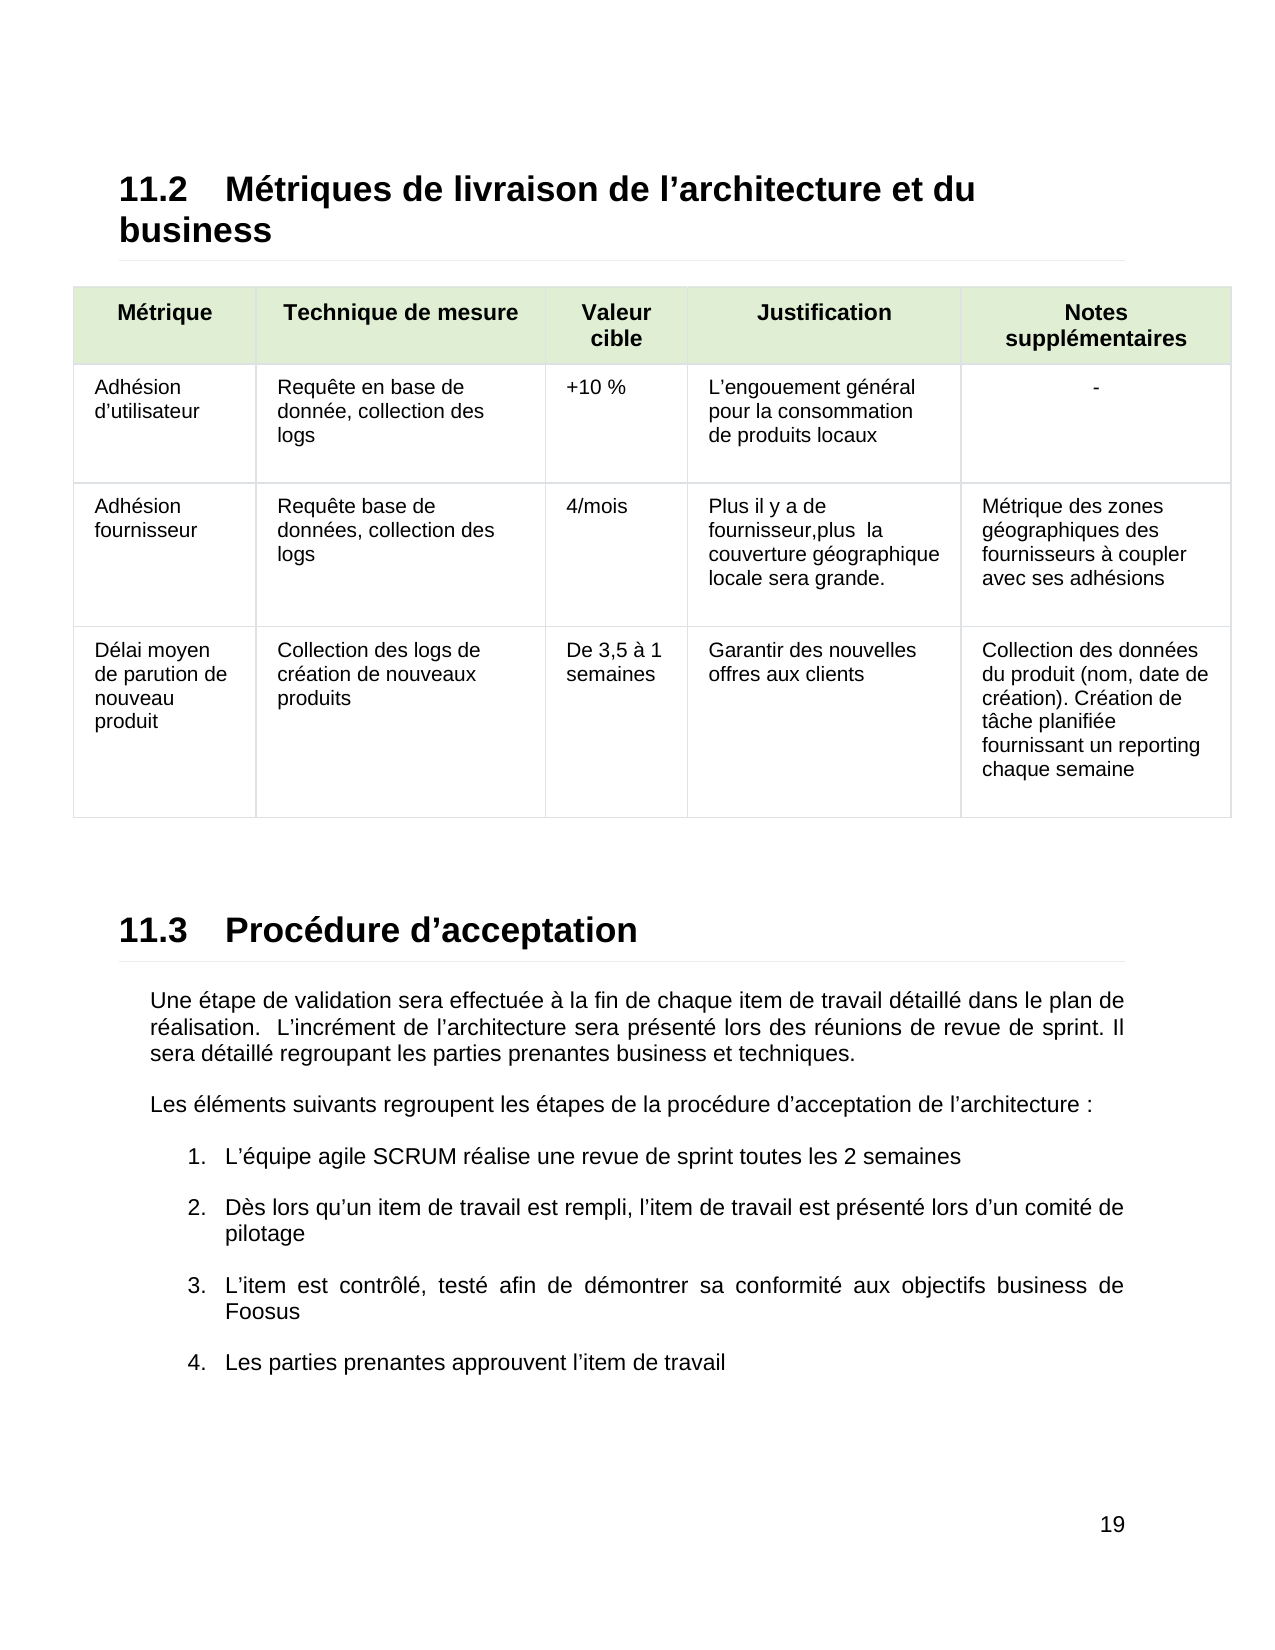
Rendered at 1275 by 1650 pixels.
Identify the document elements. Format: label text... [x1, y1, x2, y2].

list Les parties prenantes approuvent l’item de travail [187, 1349, 1125, 1376]
table_cell Garantir des nouvelles offres aux clients [688, 627, 960, 817]
table_cell Collection des données du produit (nom, date de création). Création de tâche planifiée fournissant un reporting chaque semaine [962, 627, 1230, 817]
subtitle Métriques de livraison de l’architecture et du business [119, 168, 1125, 260]
list L’item est contrôlé, testé afin de démontrer sa conformité aux objectifs business de Foosus [187, 1272, 1125, 1324]
table_header Justification [688, 288, 960, 363]
table_cell Collection des logs de création de nouveaux produits [257, 627, 545, 817]
table_cell Requête base de données, collection des logs [257, 484, 545, 626]
text Une étape de validation sera effectuée à la fin de chaque item de travail détaillé dans le plan de réalisation. L’incrément de l’architecture sera présenté lors des réunions de revue de sprint. Il sera détaillé regroupant les parties prenantes business et techniques. [150, 987, 1125, 1066]
table_cell De 3,5 à 1 semaines [546, 627, 687, 817]
table_cell 4/mois [546, 484, 687, 626]
text Les éléments suivants regroupent les étapes de la procédure d’acceptation de l’architecture : [150, 1091, 1125, 1118]
table_header Métrique [74, 288, 255, 363]
table_cell Requête en base de donnée, collection des logs [257, 365, 545, 482]
table_header Notes supplémentaires [962, 288, 1230, 363]
subtitle Procédure d’acceptation [119, 909, 1125, 961]
list Dès lors qu’un item de travail est rempli, l’item de travail est présenté lors d’un comité de pilotage [187, 1194, 1125, 1247]
table_cell Adhésion d’utilisateur [74, 365, 255, 482]
table_cell +10 % [546, 365, 687, 482]
table_cell Délai moyen de parution de nouveau produit [74, 627, 255, 817]
table_cell L’engouement général pour la consommation de produits locaux [688, 365, 960, 482]
table_header Technique de mesure [257, 288, 545, 363]
table_cell Métrique des zones géographiques des fournisseurs à coupler avec ses adhésions [962, 484, 1230, 626]
table_header Valeur cible [546, 288, 687, 363]
table_cell - [962, 365, 1230, 482]
table_cell Adhésion fournisseur [74, 484, 255, 626]
table_cell Plus il y a de fournisseur,plus la couverture géographique locale sera grande. [688, 484, 960, 626]
list L’équipe agile SCRUM réalise une revue de sprint toutes les 2 semaines [187, 1143, 1125, 1169]
